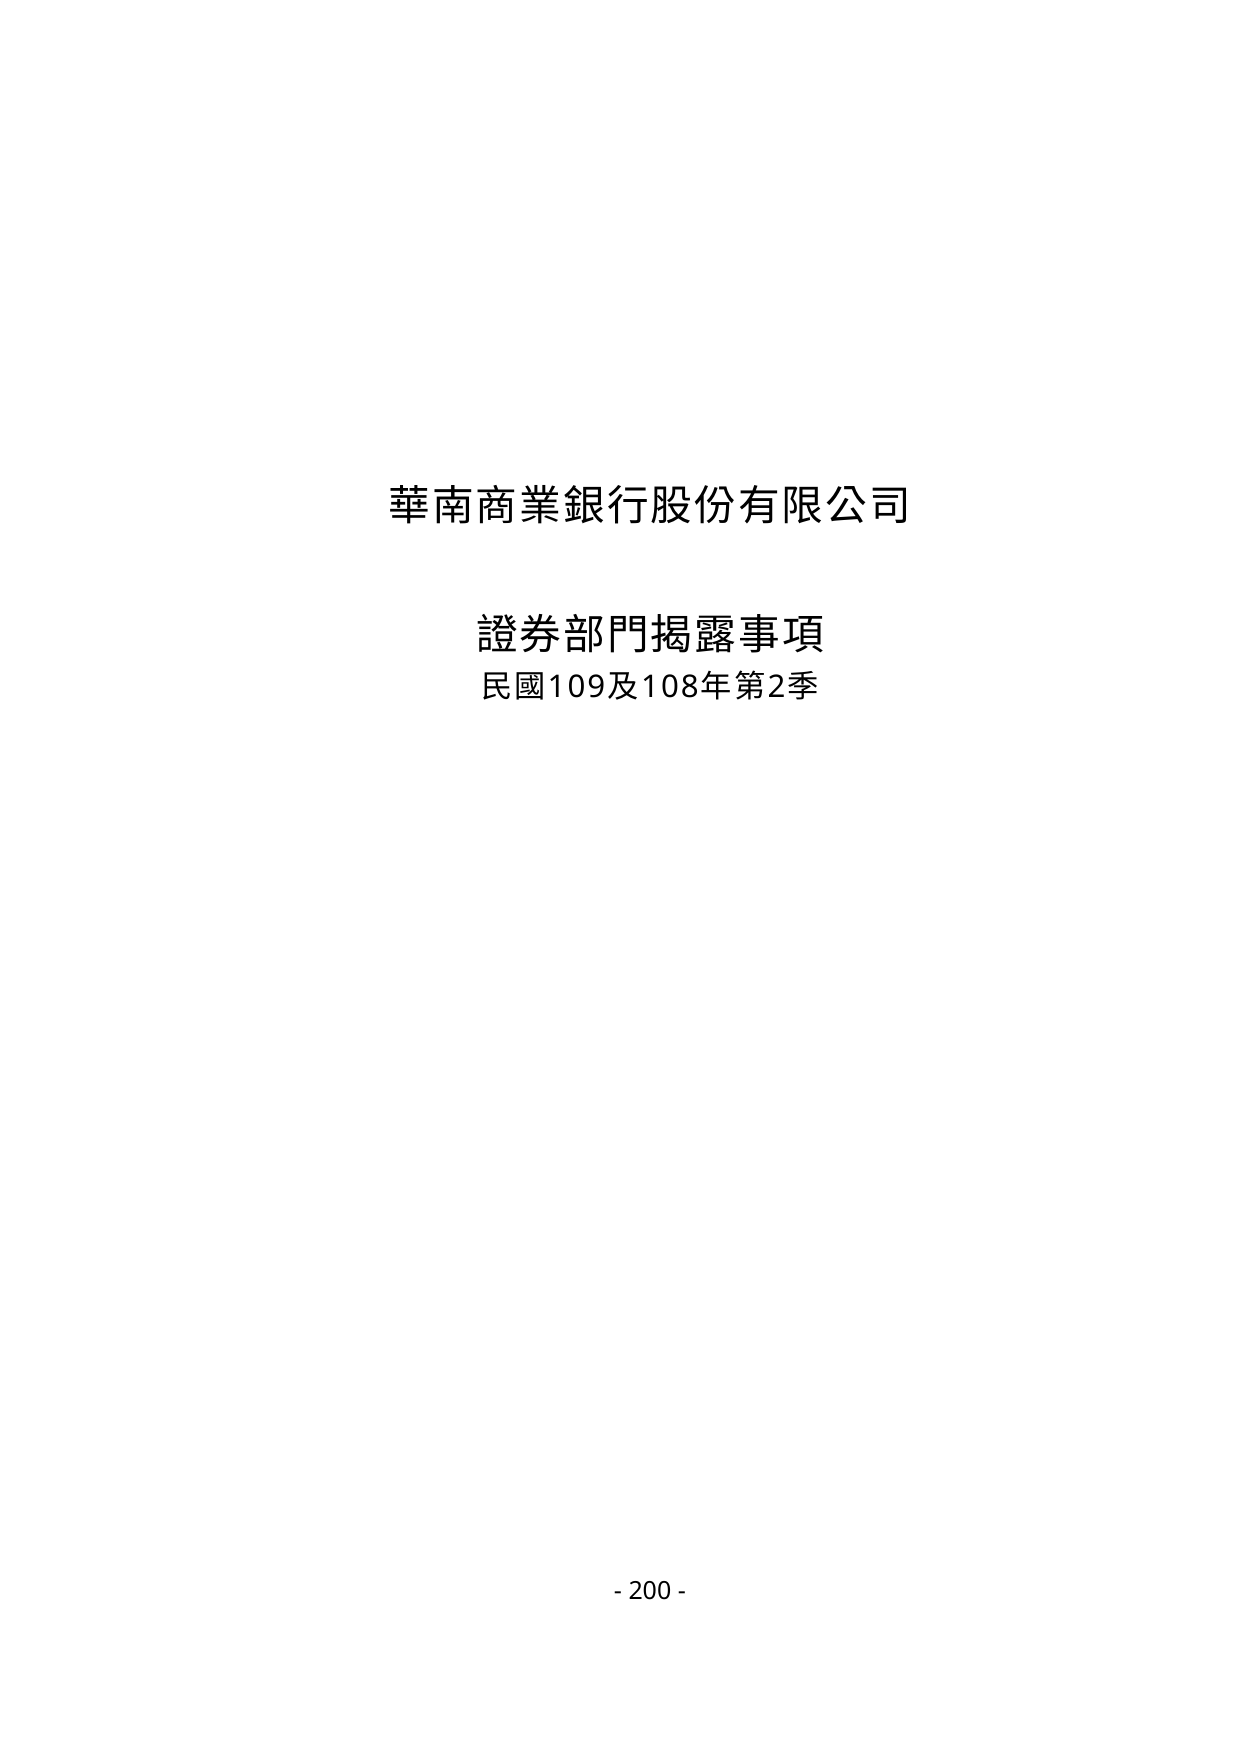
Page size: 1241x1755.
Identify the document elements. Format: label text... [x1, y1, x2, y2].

text 民國109及108年第2季 [354, 661, 945, 707]
text 證券部門揭露事項 [354, 601, 945, 661]
text 華南商業銀行股份有限公司 [354, 472, 945, 533]
